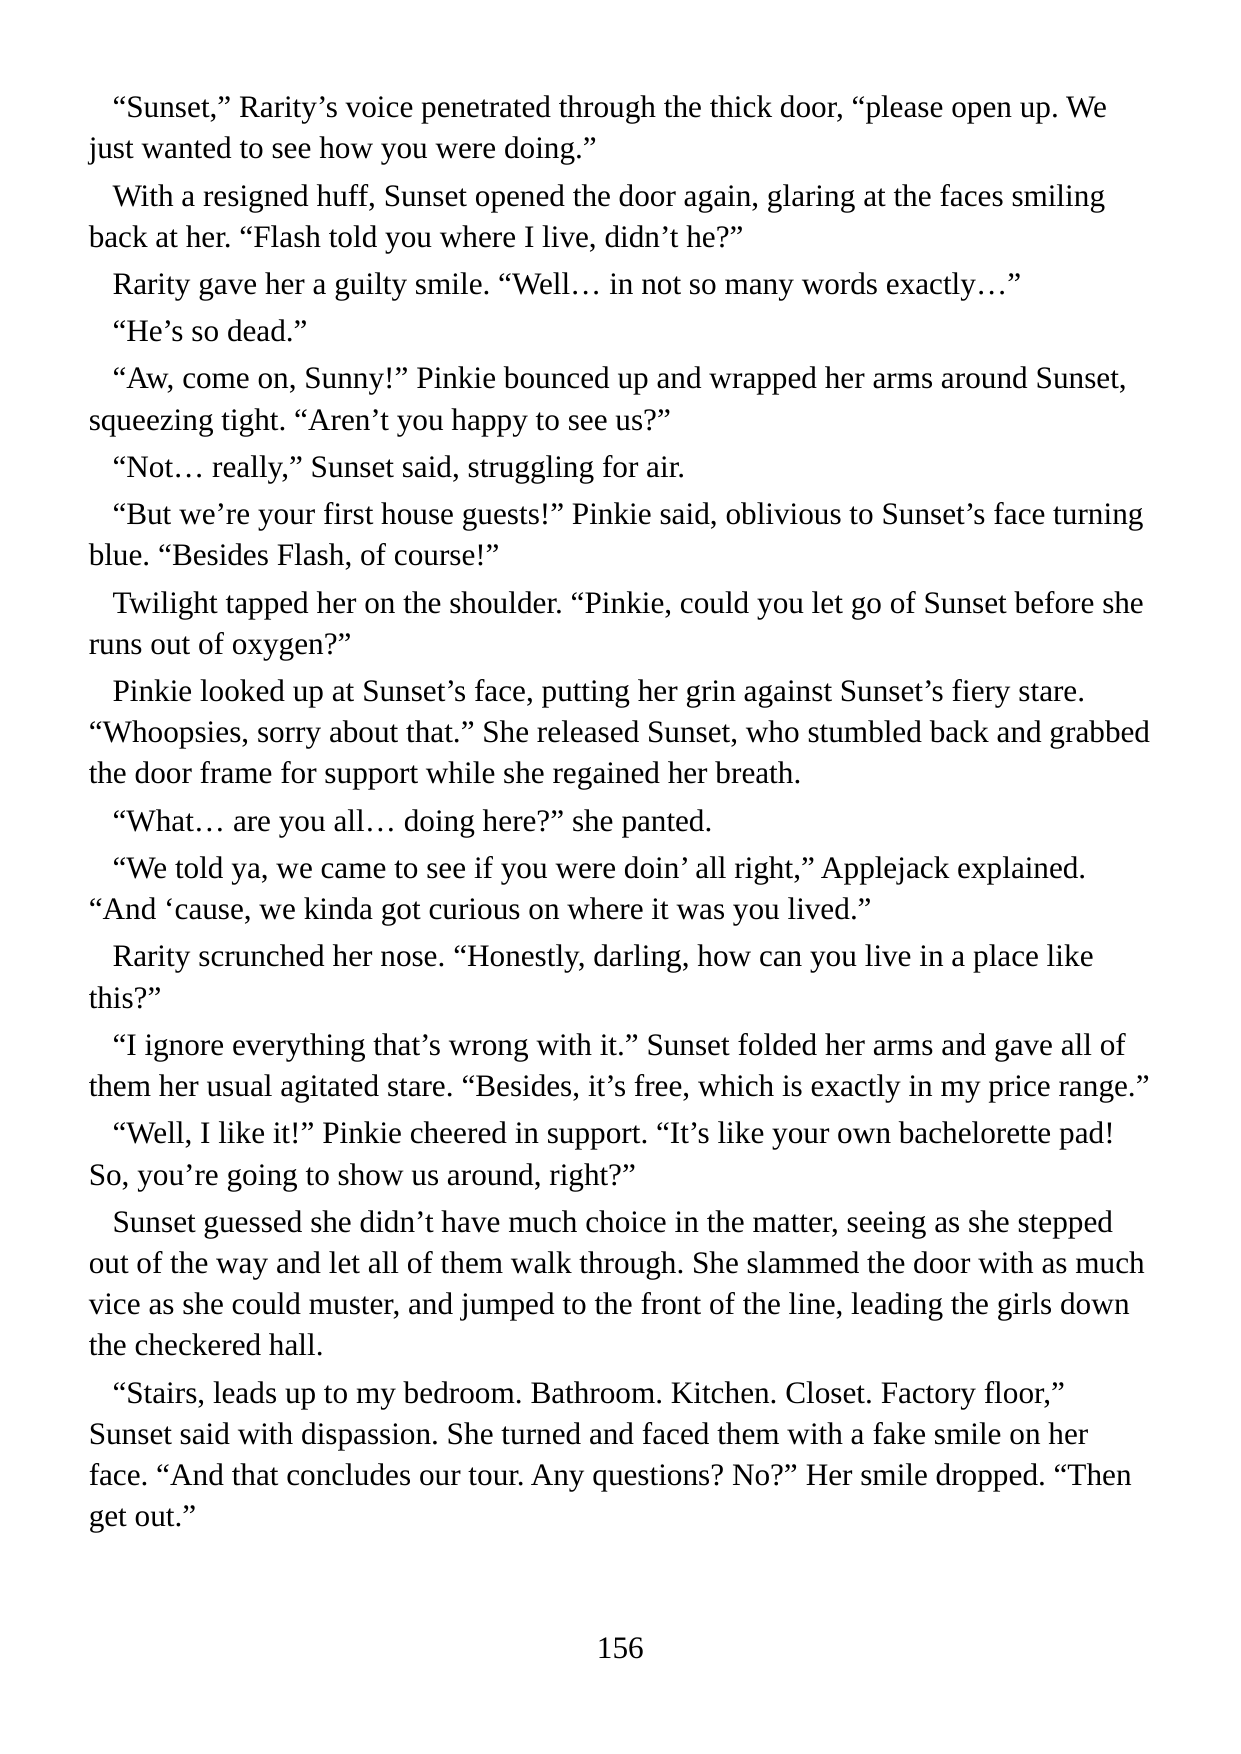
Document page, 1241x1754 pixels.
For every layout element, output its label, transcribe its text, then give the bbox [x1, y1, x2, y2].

text Rarity gave her a guilty smile. “Well… in not so many words exactly…” [88, 265, 1152, 301]
text With a resigned huff, Sunset opened the door again, glaring at the faces smiling back at her. “Flash told you where I live, didn’t he?” [88, 177, 1152, 254]
text Rarity scrunched her nose. “Honestly, darling, how can you live in a place like this?” [88, 938, 1152, 1015]
text Sunset guessed she didn’t have much choice in the matter, seeing as she stepped out of the way and let all of them walk through. She slammed the door with as much vice as she could muster, and jumped to the front of the line, leading the girls down the checkered hall. [88, 1203, 1152, 1363]
text Pinkie looked up at Sunset’s face, putting her grin against Sunset’s fiery stare. “Whoopsies, sorry about that.” She released Sunset, who stumbled back and grabbed the door frame for support while she regained her breath. [88, 672, 1152, 791]
text “But we’re your first house guests!” Pinkie said, oblivious to Sunset’s face turning blue. “Besides Flash, of course!” [88, 495, 1152, 573]
text “Not… really,” Sunset said, struggling for air. [88, 448, 1152, 484]
text “We told ya, we came to see if you were doin’ all right,” Applejack explained. “And ‘cause, we kinda got curious on where it was you lived.” [88, 849, 1152, 926]
text “Aw, come on, Sunny!” Pinkie bounced up and wrapped her arms around Sunset, squeezing tight. “Aren’t you happy to see us?” [88, 360, 1152, 437]
text “He’s so dead.” [88, 313, 1152, 348]
text “Stairs, leads up to my bedroom. Bathroom. Kitchen. Closet. Factory floor,” Sunset said with dispassion. She turned and faced them with a fake smile on her face. “And that concludes our tour. Any questions? No?” Her smile dropped. “Then get out.” [88, 1374, 1152, 1533]
text “Sunset,” Rarity’s voice penetrated through the thick door, “please open up. We just wanted to see how you were doing.” [88, 88, 1152, 166]
text “I ignore everything that’s wrong with it.” Sunset folded her arms and gave all of them her usual agitated stare. “Besides, it’s free, which is exactly in my price range.” [88, 1026, 1152, 1103]
text “Well, I like it!” Pinkie cheered in support. “It’s like your own bachelorette pad! So, you’re going to show us around, right?” [88, 1114, 1152, 1192]
text Twilight tapped her on the shoulder. “Pinkie, could you let go of Sunset before she runs out of oxygen?” [88, 584, 1152, 661]
text “What… are you all… doing here?” she panted. [88, 802, 1152, 838]
